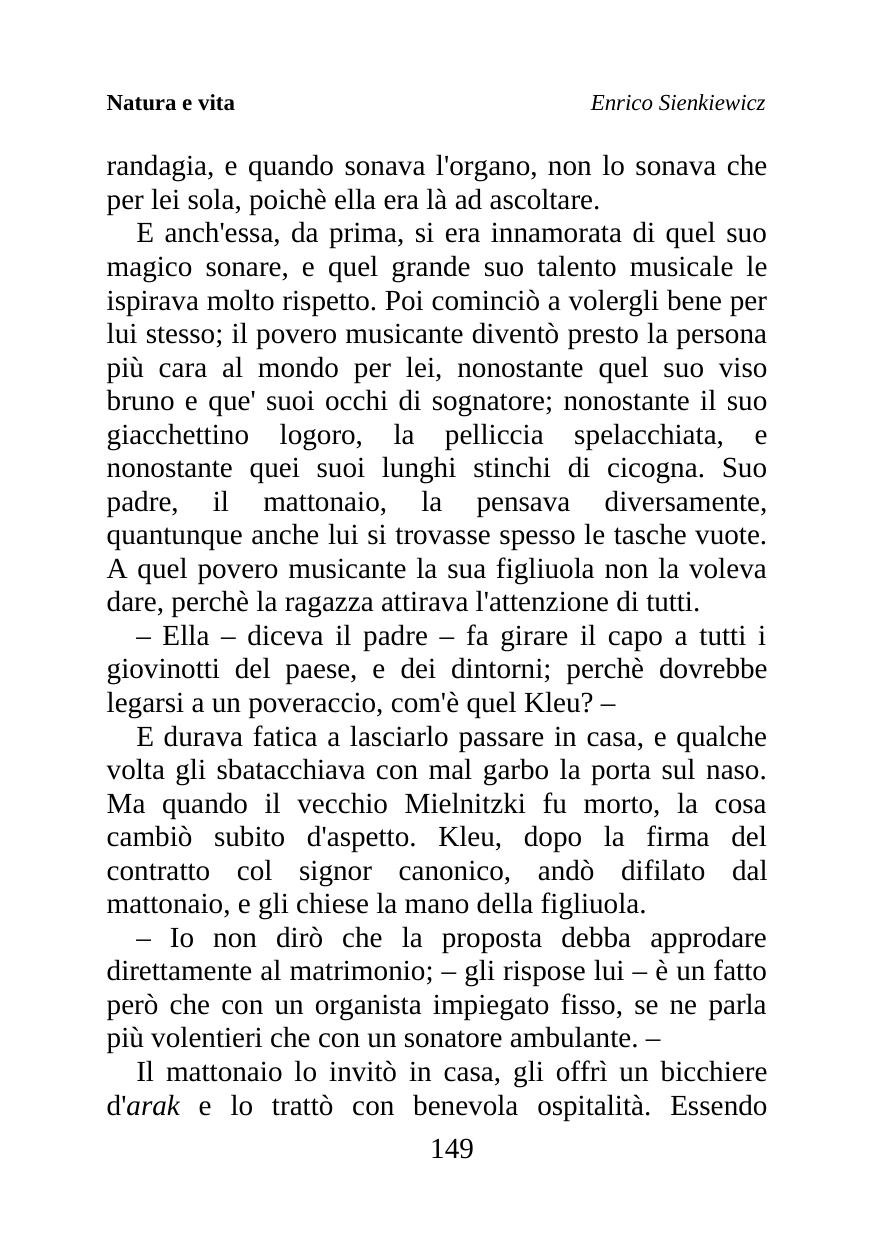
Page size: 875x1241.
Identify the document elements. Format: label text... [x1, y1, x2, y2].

text E anch'essa, da prima, si era innamorata di quel suo magico sonare, e quel grande suo talento musicale le ispirava molto rispetto. Poi cominciò a volergli bene per lui stesso; il povero musicante diventò presto la persona più cara al mondo per lei, nonostante quel suo viso bruno e que' suoi occhi di sognatore; nonostante il suo giacchettino logoro, la pelliccia spelacchiata, e nonostante quei suoi lunghi stinchi di cicogna. Suo padre, il mattonaio, la pensava diversamente, quantunque anche lui si trovasse spesso le tasche vuote. A quel povero musicante la sua figliuola non la voleva dare, perchè la ragazza attirava l'attenzione di tutti. [106, 216, 768, 618]
text Il mattonaio lo invitò in casa, gli offrì un bicchiere d'arak e lo trattò con benevola ospitalità. Essendo [106, 1054, 768, 1121]
text – Ella – diceva il padre – fa girare il capo a tutti i giovinotti del paese, e dei dintorni; perchè dovrebbe legarsi a un poveraccio, com'è quel Kleu? – [106, 618, 768, 719]
text randagia, e quando sonava l'organo, non lo sonava che per lei sola, poichè ella era là ad ascoltare. [106, 148, 768, 216]
text – Io non dirò che la proposta debba approdare direttamente al matrimonio; – gli rispose lui – è un fatto però che con un organista impiegato fisso, se ne parla più volentieri che con un sonatore ambulante. – [106, 920, 768, 1054]
text E durava fatica a lasciarlo passare in casa, e qualche volta gli sbatacchiava con mal garbo la porta sul naso. Ma quando il vecchio Mielnitzki fu morto, la cosa cambiò subito d'aspetto. Kleu, dopo la firma del contratto col signor canonico, andò difilato dal mattonaio, e gli chiese la mano della figliuola. [106, 719, 768, 920]
